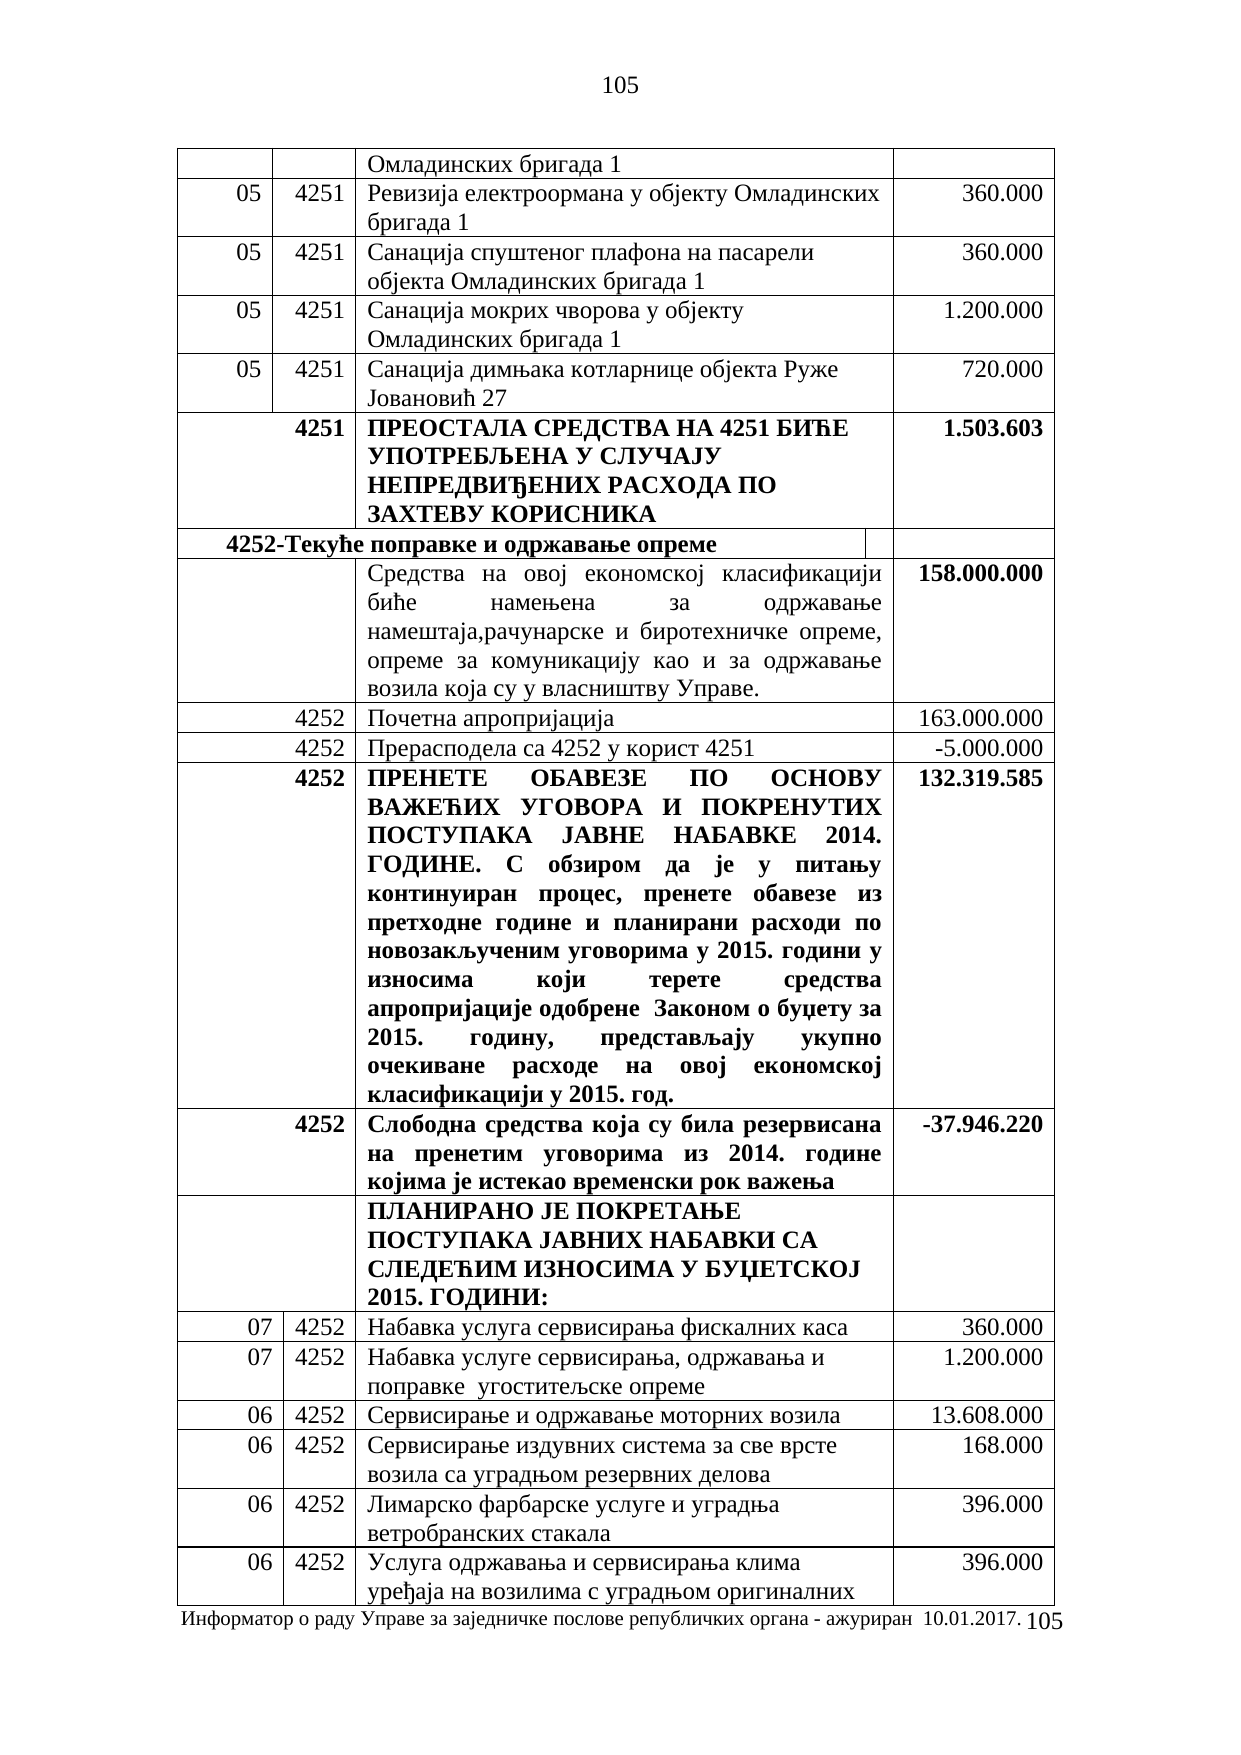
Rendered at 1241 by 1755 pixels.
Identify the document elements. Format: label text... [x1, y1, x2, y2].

table_cell 06 [178, 1401, 283, 1429]
table_cell -5.000.000 [894, 733, 1054, 762]
table_cell ПЛАНИРАНО ЈЕ ПОКРЕТАЊЕ ПОСТУПАКА ЈАВНИХ НАБАВКИ СА СЛЕДЕЋИМ ИЗНОСИМА У БУЏЕТСКОЈ 2015. ГОДИНИ: [356, 1196, 893, 1311]
table_cell Санација мокрих чворова у објекту Омладинских бригада 1 [356, 296, 893, 353]
table_cell ПРЕНЕТЕ ОБАВЕЗЕ ПО ОСНОВУ ВАЖЕЋИХ УГОВОРА И ПОКРЕНУТИХ ПОСТУПАКА ЈАВНЕ НАБАВКЕ 2014. ГОДИНЕ. С обзиром да је у питању континуиран процес, пренете обавезе из претходне године и планирани расходи по новозакљученим уговорима у 2015. години у износима који терете средства апропријације одобрене Законом о буџету за 2015. годину, представљају укупно очекиване расходе на овој економској класификацији у 2015. год. [356, 763, 893, 1108]
table_cell 4251 [273, 237, 355, 294]
table_cell 05 [178, 179, 272, 236]
table_cell 4252 [284, 1342, 355, 1399]
table_cell [178, 1196, 355, 1311]
table_cell 1.503.603 [894, 413, 1054, 528]
table_cell 07 [178, 1342, 283, 1399]
table_cell 1.200.000 [894, 296, 1054, 353]
table_cell [273, 149, 355, 177]
table_cell Слободна средства која су била резервисана на пренетим уговорима из 2014. године којима је истекао временски рок важења [356, 1109, 893, 1195]
table_cell 4251 [273, 354, 355, 412]
table_cell -37.946.220 [894, 1109, 1054, 1195]
table_cell 4252 [284, 1548, 355, 1605]
table_cell 4252-Текуће поправке и одржавање опреме [178, 529, 865, 557]
table_cell 4252 [178, 763, 355, 1108]
table_cell 06 [178, 1548, 283, 1605]
table_cell [178, 149, 272, 177]
table_cell [178, 559, 355, 702]
table_cell 05 [178, 237, 272, 294]
table_cell 13.608.000 [894, 1401, 1054, 1429]
table_cell ПРЕОСТАЛА СРЕДСТВА НА 4251 БИЋЕ УПОТРЕБЉЕНА У СЛУЧАЈУ НЕПРЕДВИЂЕНИХ РАСХОДА ПО ЗАХТЕВУ КОРИСНИКА [356, 413, 893, 528]
table_cell 360.000 [894, 237, 1054, 294]
table_cell Услуга одржавања и сервисирања клима уређаја на возилима с уградњом оригиналних [356, 1548, 893, 1605]
table_cell 4252 [284, 1401, 355, 1429]
table_cell Набавка услуга сервисирања фискалних каса [356, 1312, 893, 1341]
table_cell 4251 [273, 179, 355, 236]
table_cell 05 [178, 354, 272, 412]
table_cell Ревизија електроормана у објекту Омладинских бригада 1 [356, 179, 893, 236]
table_cell 1.200.000 [894, 1342, 1054, 1399]
table_cell 4251 [178, 413, 355, 528]
table_cell 158.000.000 [894, 559, 1054, 702]
table_cell 4252 [284, 1430, 355, 1488]
table_cell 4252 [284, 1312, 355, 1341]
table_cell Почетна апропријација [356, 703, 893, 732]
table_cell 07 [178, 1312, 283, 1341]
table_cell 132.319.585 [894, 763, 1054, 1108]
table_cell [894, 149, 1054, 177]
table_cell 06 [178, 1430, 283, 1488]
table_cell Санација спуштеног плафона на пасарели објекта Омладинских бригада 1 [356, 237, 893, 294]
table_cell 4252 [178, 1109, 355, 1195]
table_cell 06 [178, 1489, 283, 1546]
table_cell [894, 1196, 1054, 1311]
table_cell 396.000 [894, 1548, 1054, 1605]
table_cell 05 [178, 296, 272, 353]
table_cell Сервисирање и одржавање моторних возила [356, 1401, 893, 1429]
table_cell 360.000 [894, 179, 1054, 236]
table_cell 163.000.000 [894, 703, 1054, 732]
table_cell Набавка услуге сервисирања, одржавања и поправке угоститељске опреме [356, 1342, 893, 1399]
table_cell [866, 529, 893, 557]
table_cell Омладинских бригада 1 [356, 149, 893, 177]
table_cell 4251 [273, 296, 355, 353]
table_cell 720.000 [894, 354, 1054, 412]
table_cell 168.000 [894, 1430, 1054, 1488]
table_cell Санација димњака котларнице објекта Руже Јовановић 27 [356, 354, 893, 412]
table_cell Средства на овој економској класификацији биће намењена за одржавање намештаја,рачунарске и биротехничке опреме, опреме за комуникацију као и за одржавање возила која су у власништву Управе. [356, 559, 893, 702]
table_cell 396.000 [894, 1489, 1054, 1546]
table_cell Прерасподела са 4252 у корист 4251 [356, 733, 893, 762]
table_cell [894, 529, 1054, 557]
table_cell Сервисирање издувних система за све врсте возила са уградњом резервних делова [356, 1430, 893, 1488]
table_cell Лимарско фарбарске услуге и уградња ветробранских стакала [356, 1489, 893, 1546]
table_cell 4252 [178, 733, 355, 762]
table_cell 360.000 [894, 1312, 1054, 1341]
table_cell 4252 [284, 1489, 355, 1546]
table_cell 4252 [178, 703, 355, 732]
